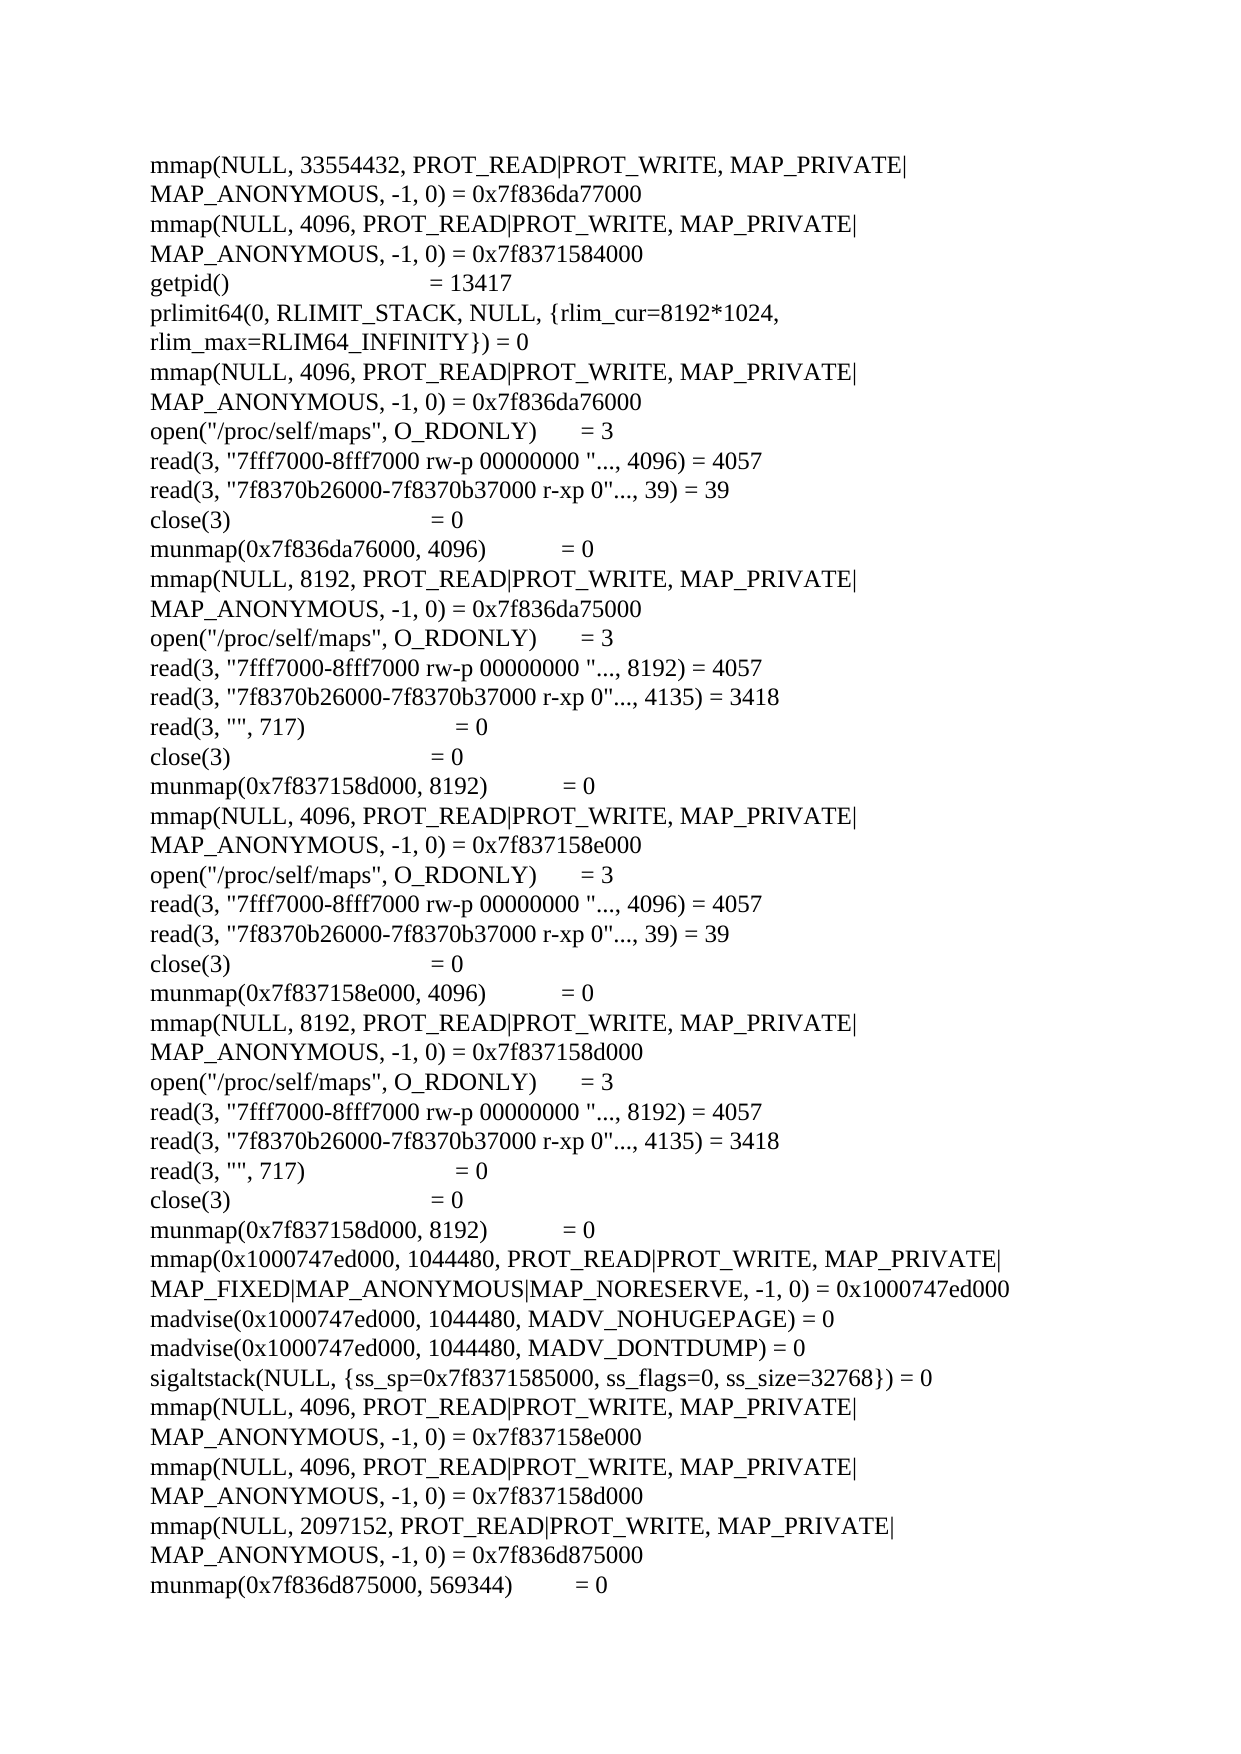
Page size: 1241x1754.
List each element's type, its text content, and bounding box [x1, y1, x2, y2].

text mmap(NULL, 4096, PROT_READ|PROT_WRITE, MAP_PRIVATE|MAP_ANONYMOUS, -1, 0) = 0x7f8371584000 [150, 209, 1090, 267]
text read(3, "7fff7000-8fff7000 rw-p 00000000 "..., 8192) = 4057 [150, 653, 1090, 682]
text mmap(NULL, 8192, PROT_READ|PROT_WRITE, MAP_PRIVATE|MAP_ANONYMOUS, -1, 0) = 0x7f837158d000 [150, 1008, 1090, 1066]
text close(3) = 0 [150, 949, 1090, 977]
text close(3) = 0 [150, 742, 1090, 770]
text mmap(NULL, 4096, PROT_READ|PROT_WRITE, MAP_PRIVATE|MAP_ANONYMOUS, -1, 0) = 0x7f836da76000 [150, 357, 1090, 415]
text read(3, "7f8370b26000-7f8370b37000 r-xp 0"..., 4135) = 3418 [150, 1126, 1090, 1155]
text munmap(0x7f837158e000, 4096) = 0 [150, 978, 1090, 1007]
text mmap(NULL, 2097152, PROT_READ|PROT_WRITE, MAP_PRIVATE|MAP_ANONYMOUS, -1, 0) = 0x7f836d875000 [150, 1511, 1090, 1569]
text madvise(0x1000747ed000, 1044480, MADV_DONTDUMP) = 0 [150, 1333, 1090, 1362]
text read(3, "7fff7000-8fff7000 rw-p 00000000 "..., 8192) = 4057 [150, 1097, 1090, 1125]
text munmap(0x7f836da76000, 4096) = 0 [150, 534, 1090, 563]
text read(3, "7fff7000-8fff7000 rw-p 00000000 "..., 4096) = 4057 [150, 446, 1090, 474]
text mmap(NULL, 8192, PROT_READ|PROT_WRITE, MAP_PRIVATE|MAP_ANONYMOUS, -1, 0) = 0x7f836da75000 [150, 564, 1090, 622]
text madvise(0x1000747ed000, 1044480, MADV_NOHUGEPAGE) = 0 [150, 1304, 1090, 1332]
text mmap(NULL, 4096, PROT_READ|PROT_WRITE, MAP_PRIVATE|MAP_ANONYMOUS, -1, 0) = 0x7f837158e000 [150, 1392, 1090, 1451]
text open("/proc/self/maps", O_RDONLY) = 3 [150, 623, 1090, 652]
text read(3, "7f8370b26000-7f8370b37000 r-xp 0"..., 4135) = 3418 [150, 682, 1090, 711]
text open("/proc/self/maps", O_RDONLY) = 3 [150, 860, 1090, 889]
text read(3, "", 717) = 0 [150, 1156, 1090, 1184]
text read(3, "7f8370b26000-7f8370b37000 r-xp 0"..., 39) = 39 [150, 919, 1090, 948]
text open("/proc/self/maps", O_RDONLY) = 3 [150, 416, 1090, 445]
text read(3, "7fff7000-8fff7000 rw-p 00000000 "..., 4096) = 4057 [150, 889, 1090, 918]
text getpid() = 13417 [150, 268, 1090, 297]
text mmap(NULL, 33554432, PROT_READ|PROT_WRITE, MAP_PRIVATE|MAP_ANONYMOUS, -1, 0) = 0x7f836da77000 [150, 150, 1090, 208]
text mmap(NULL, 4096, PROT_READ|PROT_WRITE, MAP_PRIVATE|MAP_ANONYMOUS, -1, 0) = 0x7f837158e000 [150, 801, 1090, 859]
text mmap(NULL, 4096, PROT_READ|PROT_WRITE, MAP_PRIVATE|MAP_ANONYMOUS, -1, 0) = 0x7f837158d000 [150, 1452, 1090, 1510]
text munmap(0x7f837158d000, 8192) = 0 [150, 771, 1090, 800]
text munmap(0x7f836d875000, 569344) = 0 [150, 1570, 1090, 1599]
text mmap(0x1000747ed000, 1044480, PROT_READ|PROT_WRITE, MAP_PRIVATE|MAP_FIXED|MAP_ANONYMOUS|MAP_NORESERVE, -1, 0) = 0x1000747ed000 [150, 1244, 1090, 1303]
text prlimit64(0, RLIMIT_STACK, NULL, {rlim_cur=8192*1024, rlim_max=RLIM64_INFINITY}) = 0 [150, 298, 1090, 356]
text close(3) = 0 [150, 1185, 1090, 1214]
text read(3, "7f8370b26000-7f8370b37000 r-xp 0"..., 39) = 39 [150, 475, 1090, 504]
text close(3) = 0 [150, 505, 1090, 534]
text sigaltstack(NULL, {ss_sp=0x7f8371585000, ss_flags=0, ss_size=32768}) = 0 [150, 1363, 1090, 1392]
text munmap(0x7f837158d000, 8192) = 0 [150, 1215, 1090, 1244]
text open("/proc/self/maps", O_RDONLY) = 3 [150, 1067, 1090, 1096]
text read(3, "", 717) = 0 [150, 712, 1090, 741]
